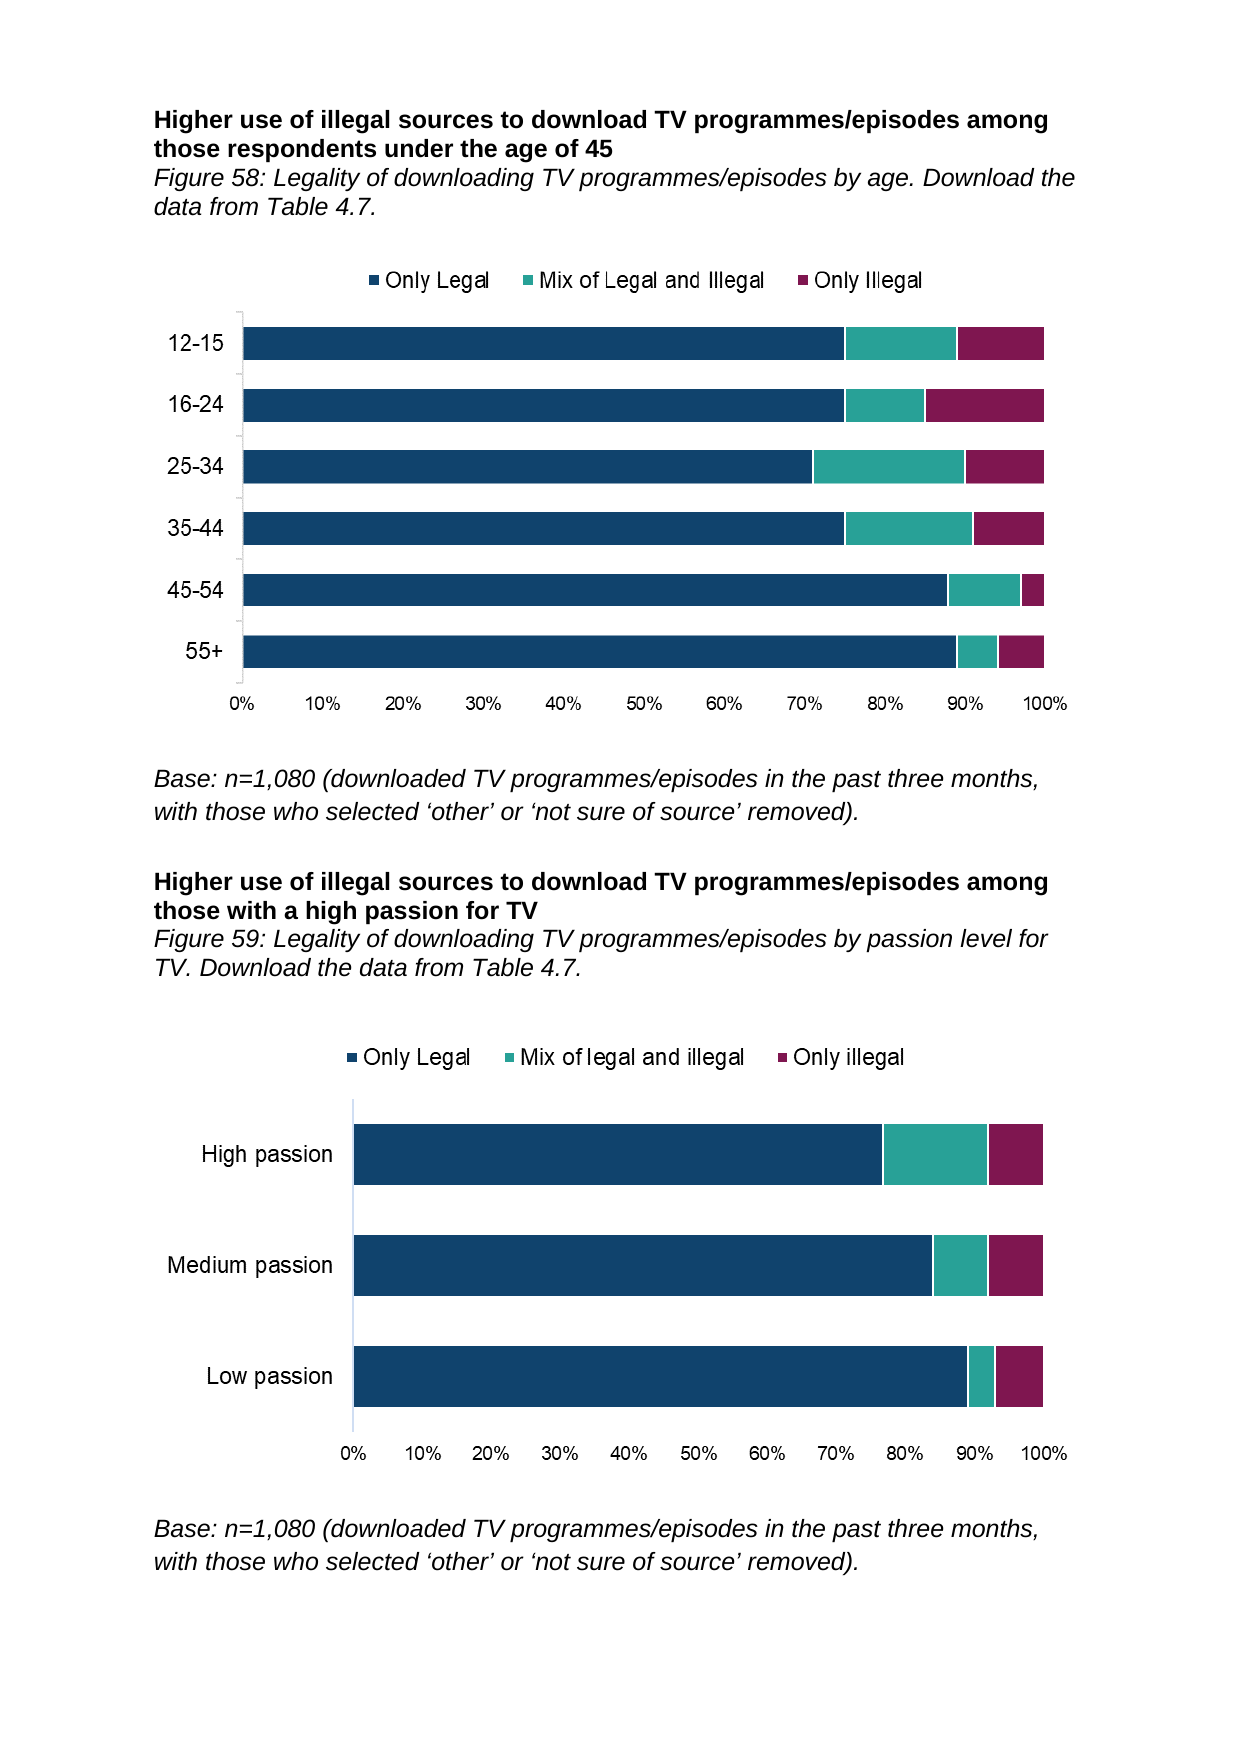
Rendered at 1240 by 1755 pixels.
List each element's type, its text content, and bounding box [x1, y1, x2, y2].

subtitle Higher use of illegal sources to download TV programmes/episodes among those with a high passion for TV [153, 867, 1089, 924]
text Figure 59: Legality of downloading TV programmes/episodes by passion level for TV. Download the data from Table 4.7. [153, 924, 1089, 982]
text Figure 58: Legality of downloading TV programmes/episodes by age. Download the data from Table 4.7. [153, 163, 1089, 221]
text Base: n=1,080 (downloaded TV programmes/episodes in the past three months, with those who selected ‘other’ or ‘not sure of source’ removed). [153, 764, 1089, 825]
subtitle Higher use of illegal sources to download TV programmes/episodes among those respondents under the age of 45 [153, 106, 1089, 163]
text Base: n=1,080 (downloaded TV programmes/episodes in the past three months, with those who selected ‘other’ or ‘not sure of source’ removed). [153, 1513, 1089, 1575]
